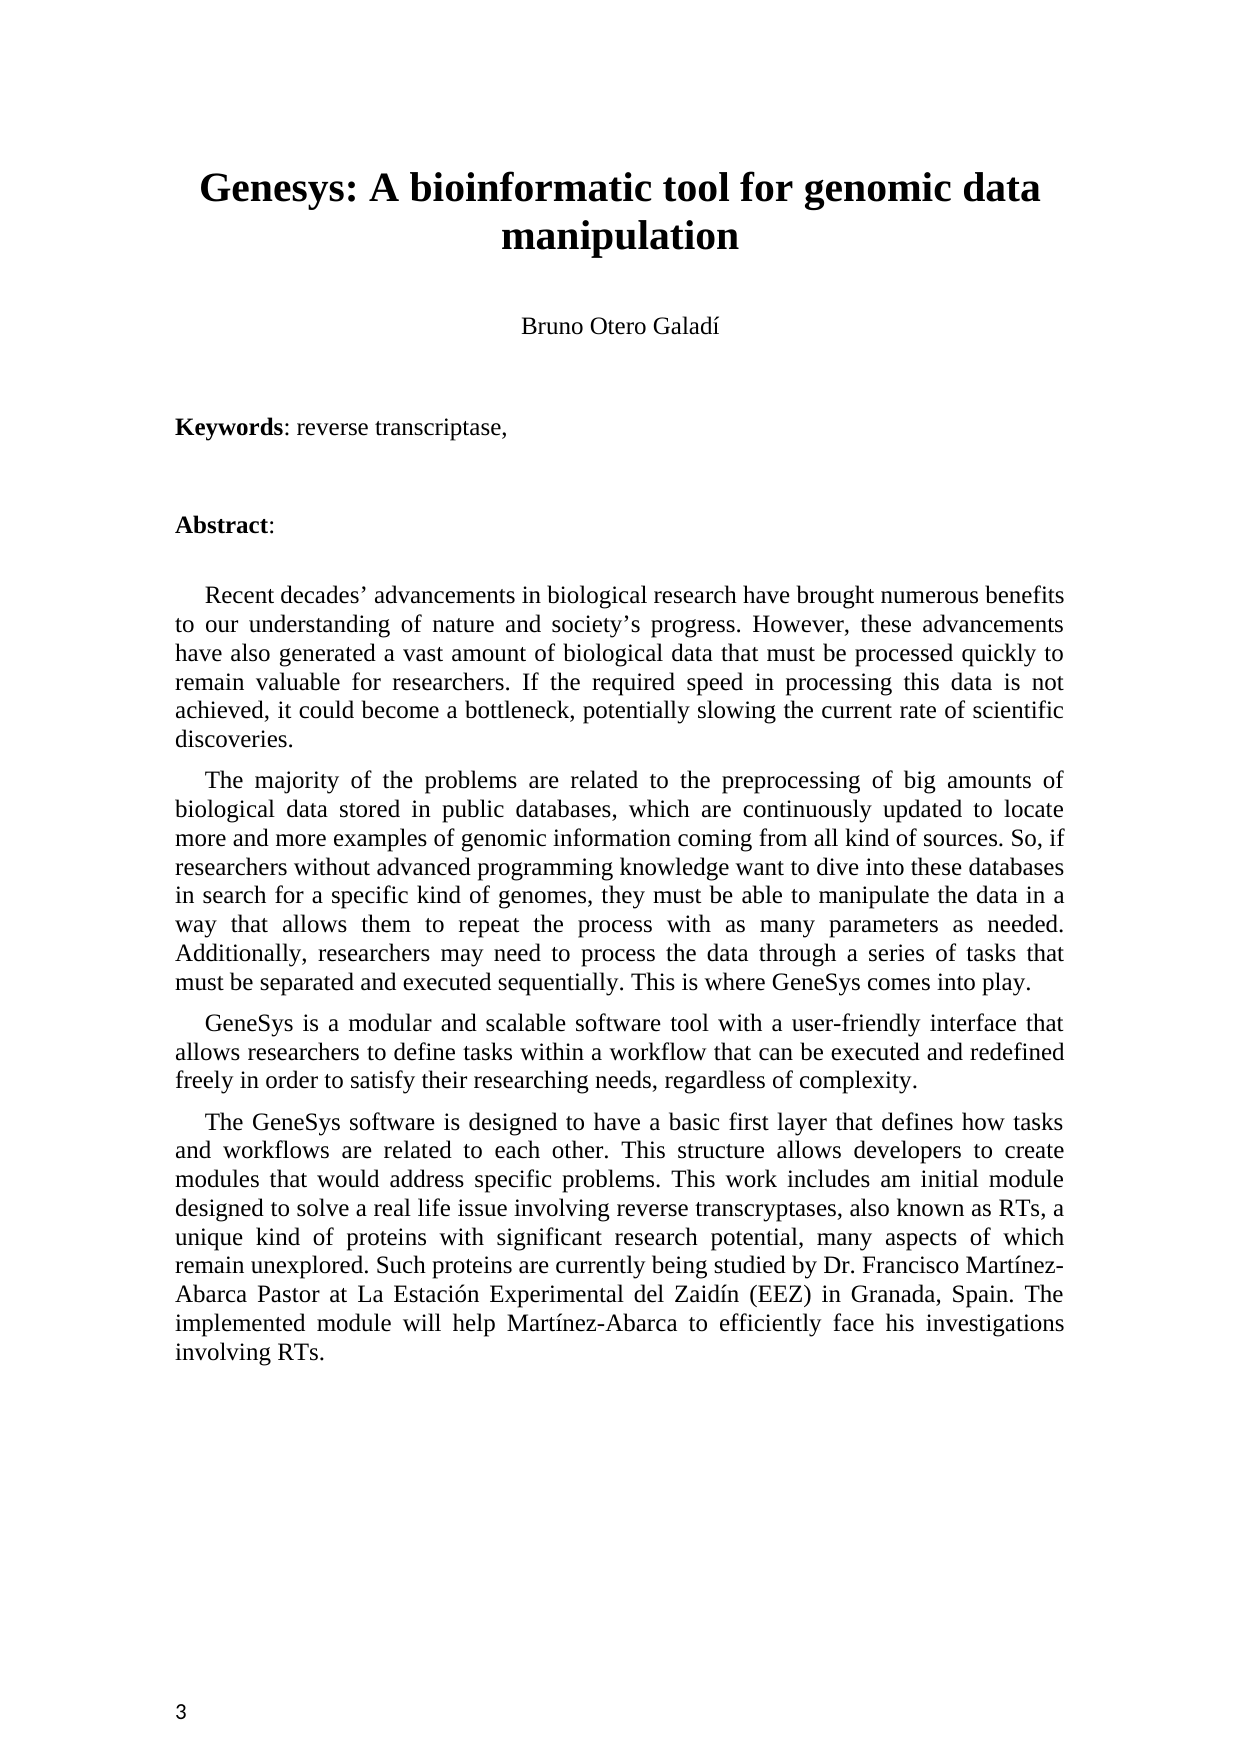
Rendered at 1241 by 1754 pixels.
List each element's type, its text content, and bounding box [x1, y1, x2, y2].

text Recent decades’ advancements in biological research have brought numerous benefits to our understanding of nature and society’s progress. However, these advancements have also generated a vast amount of biological data that must be processed quickly to remain valuable for researchers. If the required speed in processing this data is not achieved, it could become a bottleneck, potentially slowing the current rate of scientific discoveries. [175, 581, 1065, 753]
text The majority of the problems are related to the preprocessing of big amounts of biological data stored in public databases, which are continuously updated to locate more and more examples of genomic information coming from all kind of sources. So, if researchers without advanced programming knowledge want to dive into these databases in search for a specific kind of genomes, they must be able to manipulate the data in a way that allows them to repeat the process with as many parameters as needed. Additionally, researchers may need to process the data through a series of tasks that must be separated and executed sequentially. This is where GeneSys comes into play. [175, 766, 1065, 996]
text Keywords: reverse transcriptase, [175, 412, 1065, 441]
text Bruno Otero Galadí [175, 311, 1065, 340]
text Genesys: A bioinformatic tool for genomic data manipulation [175, 162, 1065, 258]
text Abstract: [175, 511, 1065, 539]
text The GeneSys software is designed to have a basic first layer that defines how tasks and workflows are related to each other. This structure allows developers to create modules that would address specific problems. This work includes am initial module designed to solve a real life issue involving reverse transcryptases, also known as RTs, a unique kind of proteins with significant research potential, many aspects of which remain unexplored. Such proteins are currently being studied by Dr. Francisco Martínez-Abarca Pastor at La Estación Experimental del Zaidín (EEZ) in Granada, Spain. The implemented module will help Martínez-Abarca to efficiently face his investigations involving RTs. [175, 1107, 1065, 1366]
text GeneSys is a modular and scalable software tool with a user-friendly interface that allows researchers to define tasks within a workflow that can be executed and redefined freely in order to satisfy their researching needs, regardless of complexity. [175, 1008, 1065, 1094]
